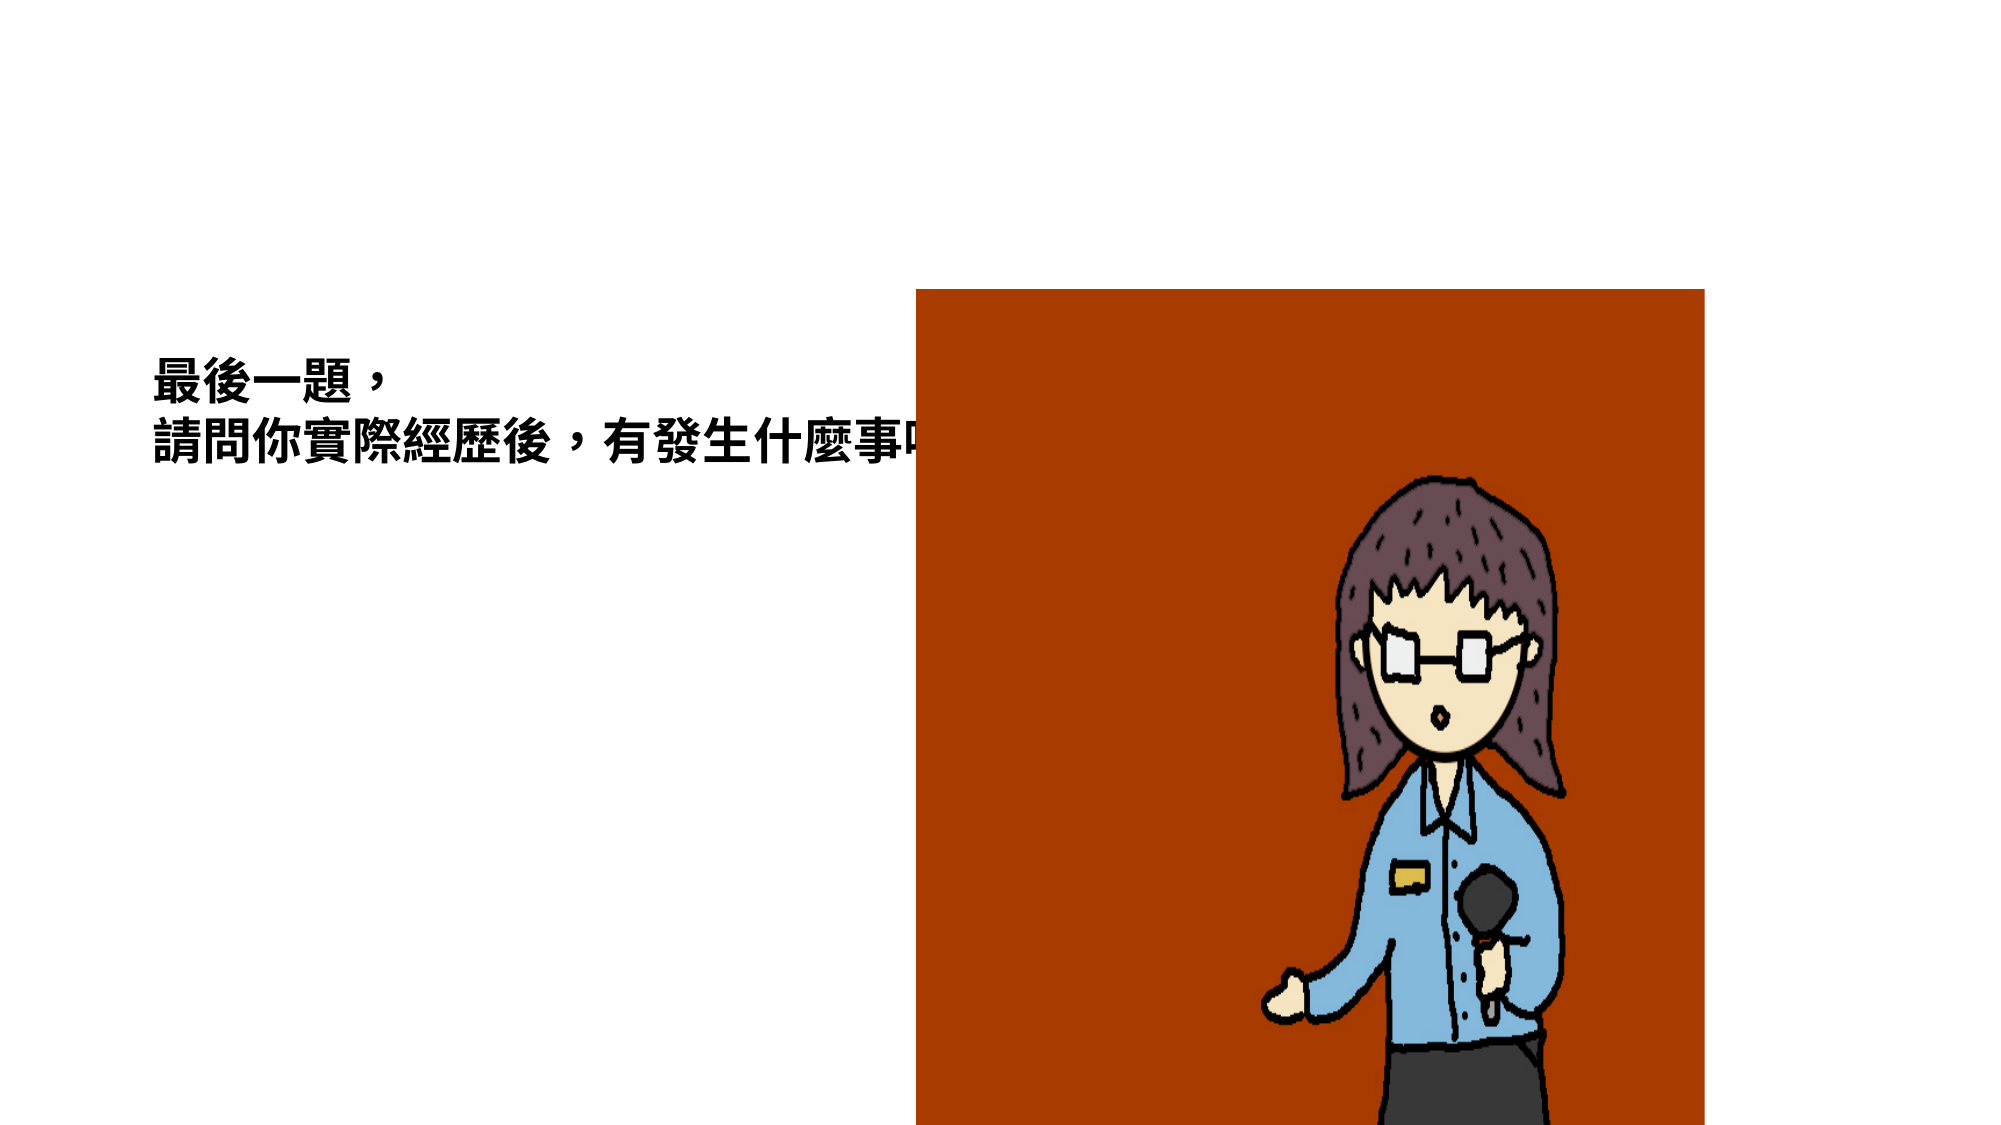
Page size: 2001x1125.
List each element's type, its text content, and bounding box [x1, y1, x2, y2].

text_box 最後一題， 請問你實際經歷後，有發生什麼事嗎？ [102, 337, 916, 567]
picture [916, 289, 1705, 1125]
